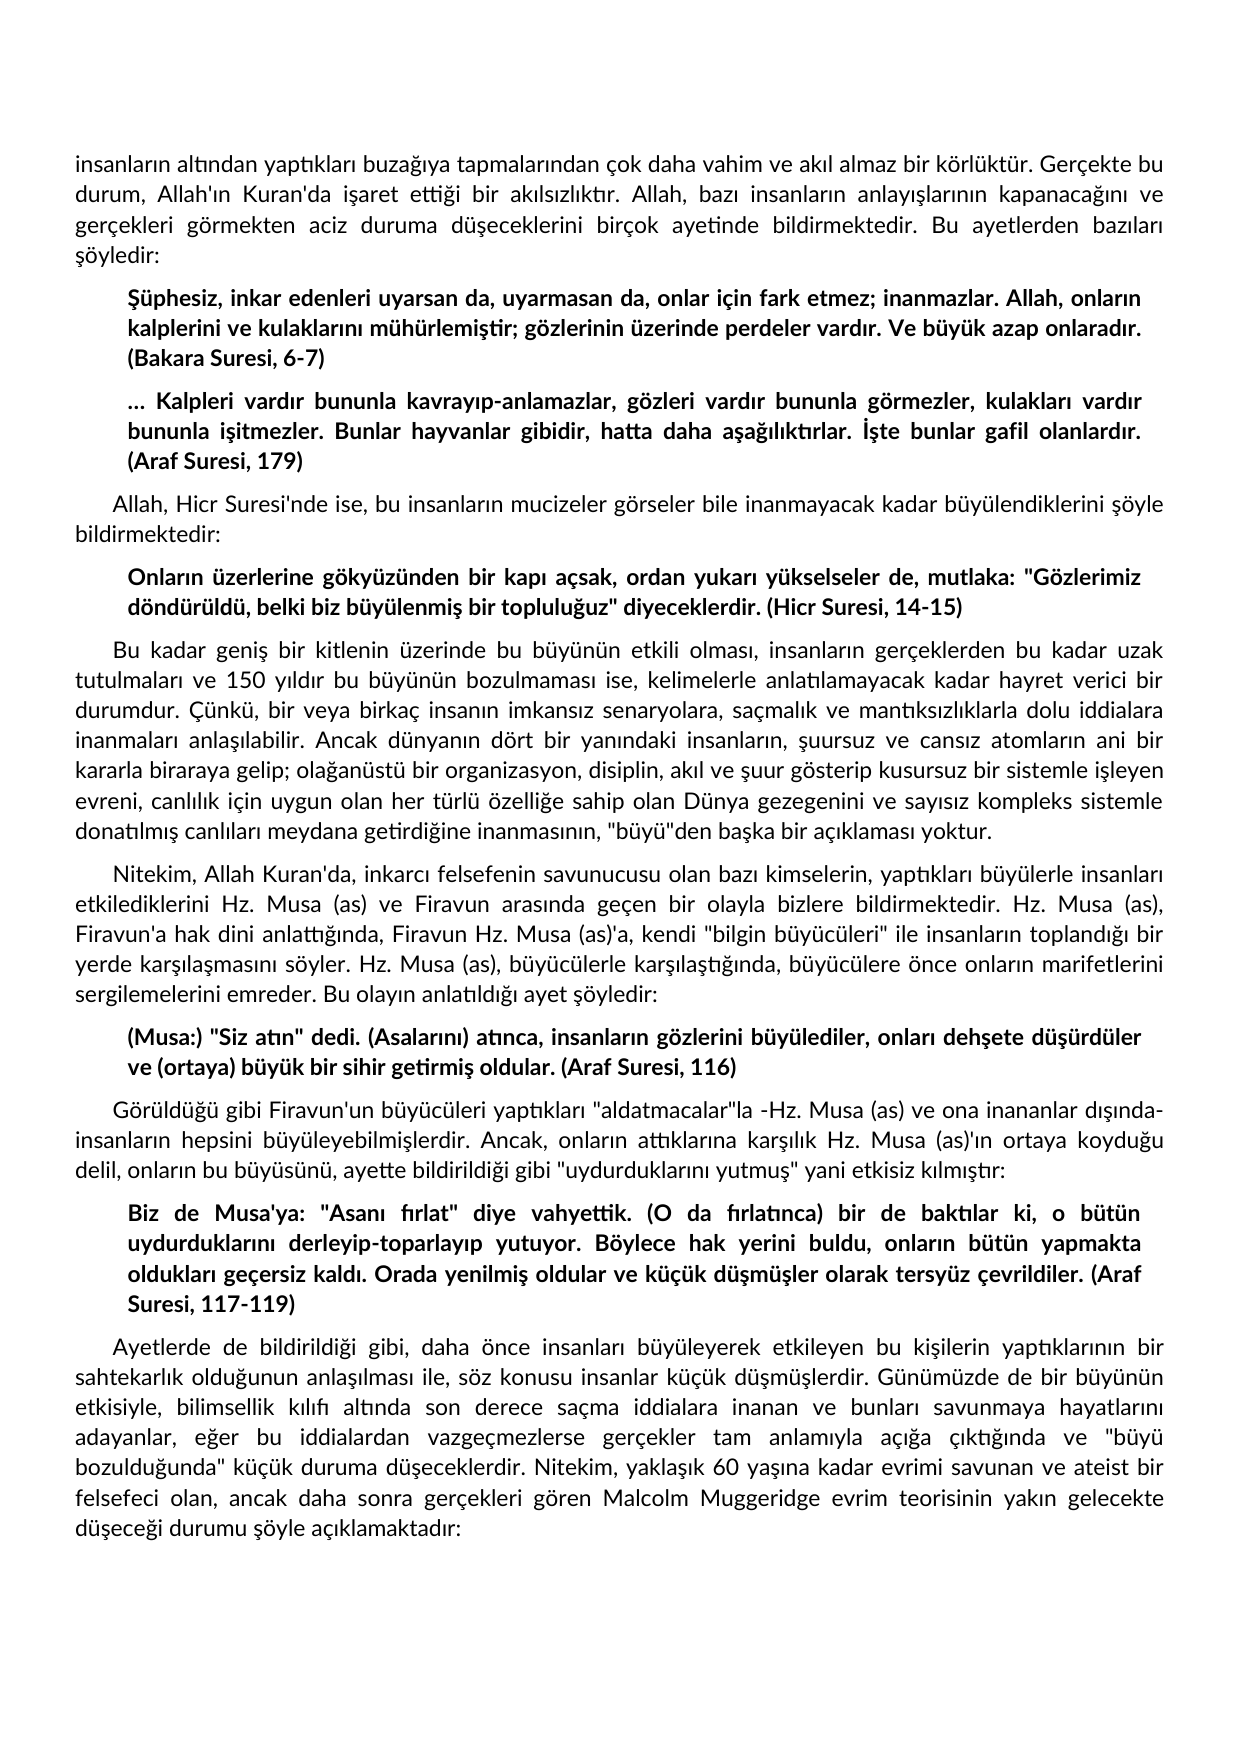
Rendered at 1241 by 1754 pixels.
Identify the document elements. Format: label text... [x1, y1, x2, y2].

text Allah, Hicr Suresi'nde ise, bu insanların mucizeler görseler bile inanmayacak kadar büyülendiklerini şöyle bildirmektedir: [75, 489, 1165, 547]
text … Kalpleri vardır bununla kavrayıp-anlamazlar, gözleri vardır bununla görmezler, kulakları vardır bununla işitmezler. Bunlar hayvanlar gibidir, hatta daha aşağılıktırlar. İşte bunlar gafil olanlardır. (Araf Suresi, 179) [127, 386, 1143, 474]
text Biz de Musa'ya: "Asanı fırlat" diye vahyettik. (O da fırlatınca) bir de baktılar ki, o bütün uydurduklarını derleyip-toparlayıp yutuyor. Böylece hak yerini buldu, onların bütün yapmakta oldukları geçersiz kaldı. Orada yenilmiş oldular ve küçük düşmüşler olarak tersyüz çevrildiler. (Araf Suresi, 117-119) [127, 1199, 1143, 1317]
text Şüphesiz, inkar edenleri uyarsan da, uyarmasan da, onlar için fark etmez; inanmazlar. Allah, onların kalplerini ve kulaklarını mühürlemiştir; gözlerinin üzerinde perdeler vardır. Ve büyük azap onlaradır. (Bakara Suresi, 6-7) [127, 283, 1143, 371]
text Bu kadar geniş bir kitlenin üzerinde bu büyünün etkili olması, insanların gerçeklerden bu kadar uzak tutulmaları ve 150 yıldır bu büyünün bozulmaması ise, kelimelerle anlatılamayacak kadar hayret verici bir durumdur. Çünkü, bir veya birkaç insanın imkansız senaryolara, saçmalık ve mantıksızlıklarla dolu iddialara inanmaları anlaşılabilir. Ancak dünyanın dört bir yanındaki insanların, şuursuz ve cansız atomların ani bir kararla biraraya gelip; olağanüstü bir organizasyon, disiplin, akıl ve şuur gösterip kusursuz bir sistemle işleyen evreni, canlılık için uygun olan her türlü özelliğe sahip olan Dünya gezegenini ve sayısız kompleks sistemle donatılmış canlıları meydana getirdiğine inanmasının, "büyü"den başka bir açıklaması yoktur. [75, 635, 1165, 844]
text Nitekim, Allah Kuran'da, inkarcı felsefenin savunucusu olan bazı kimselerin, yaptıkları büyülerle insanları etkilediklerini Hz. Musa (as) ve Firavun arasında geçen bir olayla bizlere bildirmektedir. Hz. Musa (as), Firavun'a hak dini anlattığında, Firavun Hz. Musa (as)'a, kendi "bilgin büyücüleri" ile insanların toplandığı bir yerde karşılaşmasını söyler. Hz. Musa (as), büyücülerle karşılaştığında, büyücülere önce onların marifetlerini sergilemelerini emreder. Bu olayın anlatıldığı ayet şöyledir: [75, 859, 1165, 1008]
text Görüldüğü gibi Firavun'un büyücüleri yaptıkları "aldatmacalar"la -Hz. Musa (as) ve ona inananlar dışında- insanların hepsini büyüleyebilmişlerdir. Ancak, onların attıklarına karşılık Hz. Musa (as)'ın ortaya koyduğu delil, onların bu büyüsünü, ayette bildirildiği gibi "uydurduklarını yutmuş" yani etkisiz kılmıştır: [75, 1096, 1165, 1184]
text insanların altından yaptıkları buzağıya tapmalarından çok daha vahim ve akıl almaz bir körlüktür. Gerçekte bu durum, Allah'ın Kuran'da işaret ettiği bir akılsızlıktır. Allah, bazı insanların anlayışlarının kapanacağını ve gerçekleri görmekten aciz duruma düşeceklerini birçok ayetinde bildirmektedir. Bu ayetlerden bazıları şöyledir: [75, 150, 1165, 268]
text Onların üzerlerine gökyüzünden bir kapı açsak, ordan yukarı yükselseler de, mutlaka: "Gözlerimiz döndürüldü, belki biz büyülenmiş bir topluluğuz" diyeceklerdir. (Hicr Suresi, 14-15) [127, 562, 1143, 620]
text Ayetlerde de bildirildiği gibi, daha önce insanları büyüleyerek etkileyen bu kişilerin yaptıklarının bir sahtekarlık olduğunun anlaşılması ile, söz konusu insanlar küçük düşmüşlerdir. Günümüzde de bir büyünün etkisiyle, bilimsellik kılıfı altında son derece saçma iddialara inanan ve bunları savunmaya hayatlarını adayanlar, eğer bu iddialardan vazgeçmezlerse gerçekler tam anlamıyla açığa çıktığında ve "büyü bozulduğunda" küçük duruma düşeceklerdir. Nitekim, yaklaşık 60 yaşına kadar evrimi savunan ve ateist bir felsefeci olan, ancak daha sonra gerçekleri gören Malcolm Muggeridge evrim teorisinin yakın gelecekte düşeceği durumu şöyle açıklamaktadır: [75, 1332, 1165, 1541]
text (Musa:) "Siz atın" dedi. (Asalarını) atınca, insanların gözlerini büyülediler, onları dehşete düşürdüler ve (ortaya) büyük bir sihir getirmiş oldular. (Araf Suresi, 116) [127, 1023, 1143, 1081]
